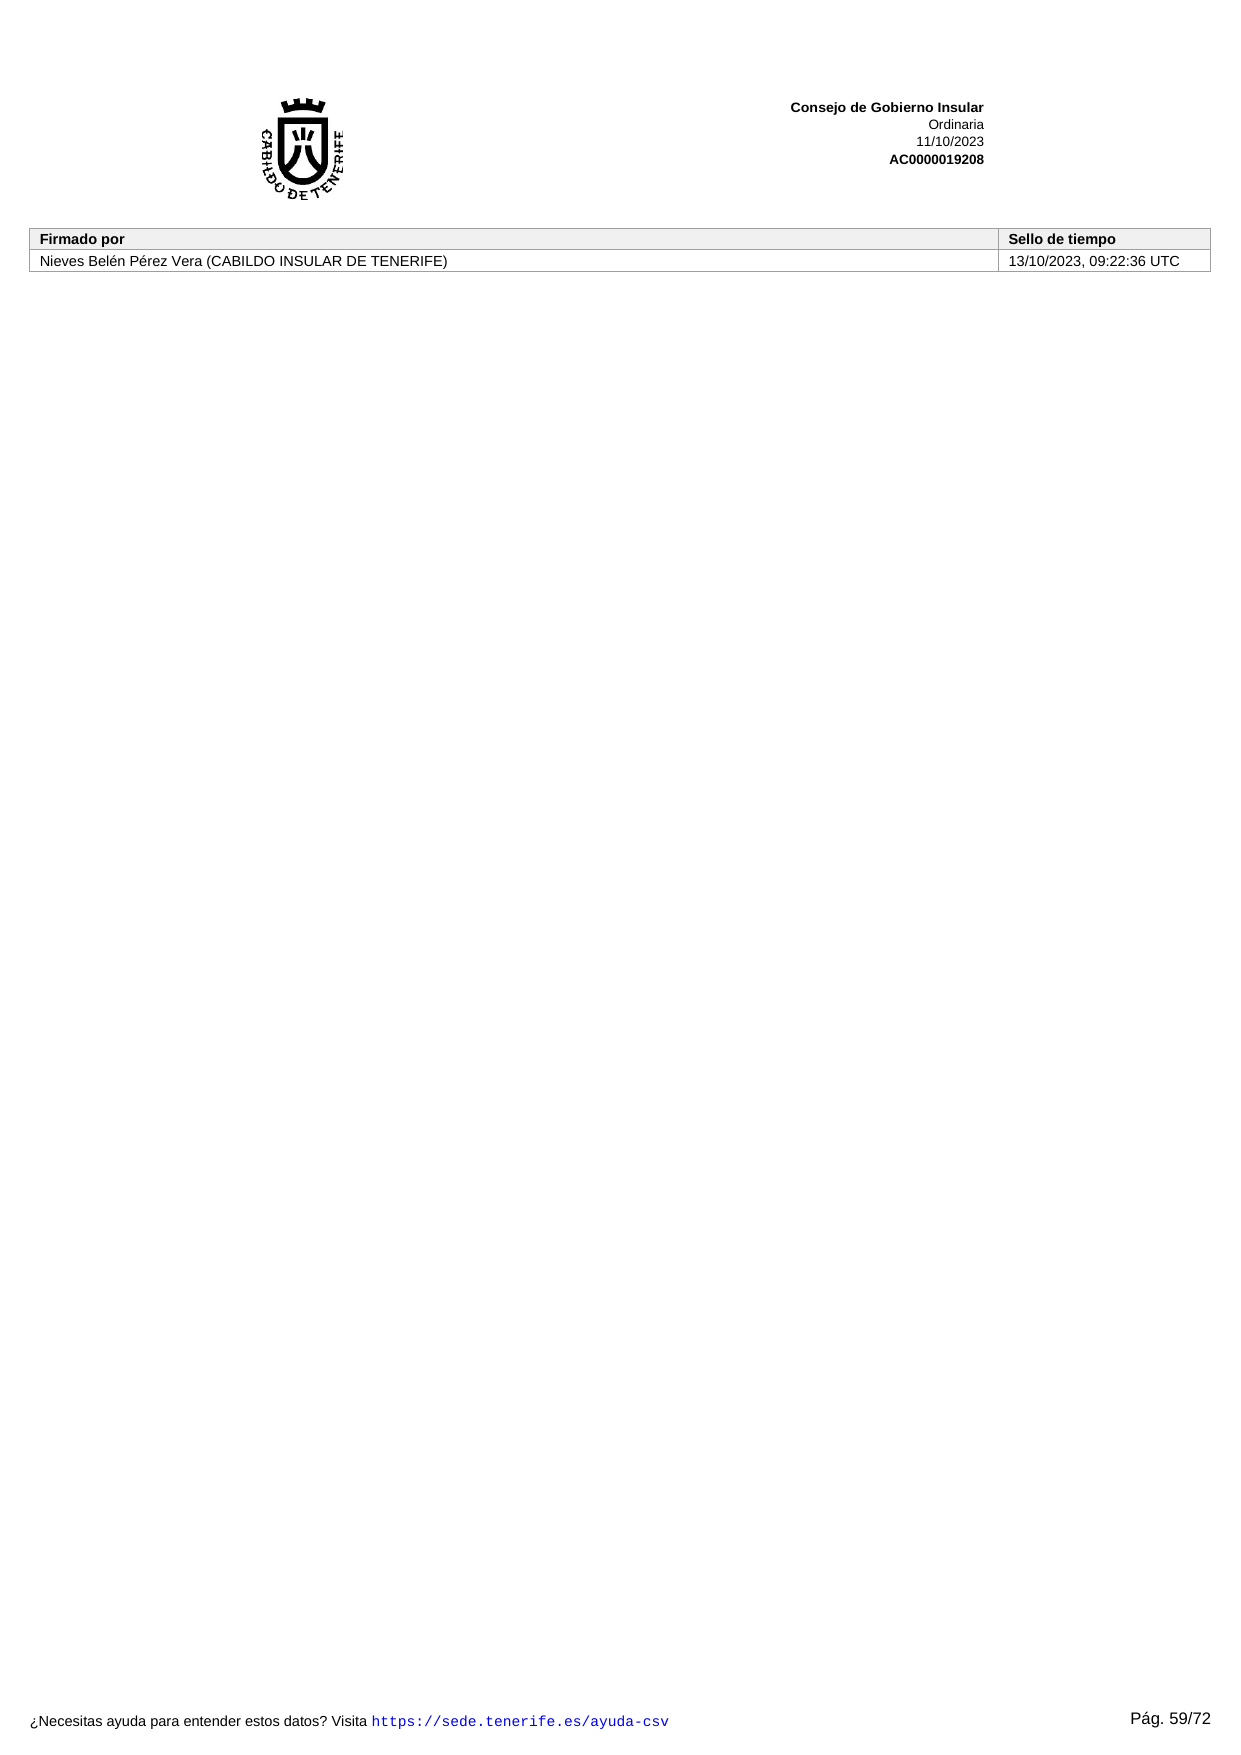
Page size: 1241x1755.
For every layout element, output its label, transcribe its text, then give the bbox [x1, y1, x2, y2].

table_header Firmado por [30, 229, 998, 249]
table_header Sello de tiempo [999, 229, 1210, 249]
table_cell Nieves Belén Pérez Vera (CABILDO INSULAR DE TENERIFE) [30, 250, 998, 271]
table_cell 13/10/2023, 09:22:36 UTC [999, 250, 1210, 271]
